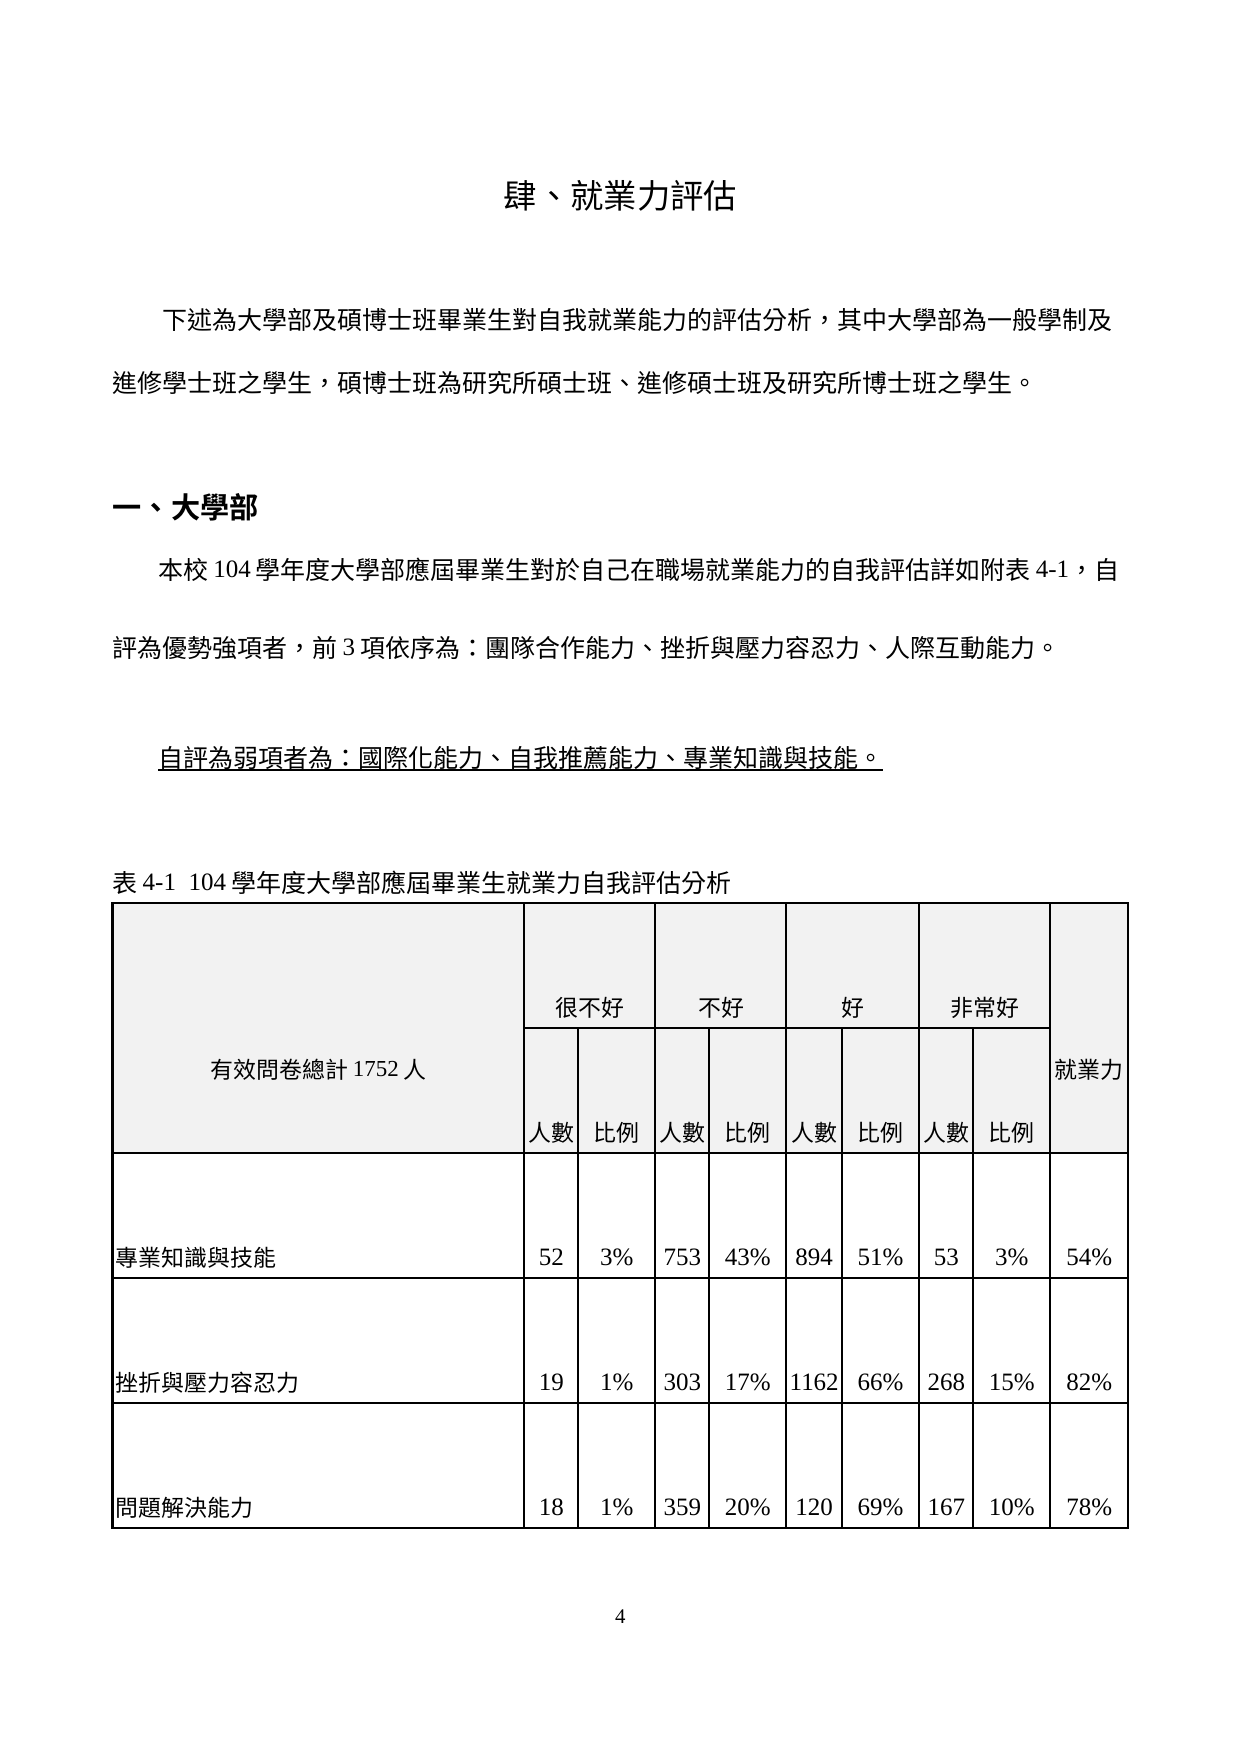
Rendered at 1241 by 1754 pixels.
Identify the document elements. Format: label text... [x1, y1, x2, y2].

table_cell 問題解決能力 [114, 1404, 523, 1527]
table_cell 51% [843, 1154, 918, 1277]
text 下述為大學部及碩博士班畢業生對自我就業能力的評估分析，其中大學部為一般學制及進修學士班之學生，碩博士班為研究所碩士班、進修碩士班及研究所博士班之學生。 [112, 277, 1128, 402]
text 表4-1 104學年度大學部應屆畢業生就業力自我評估分析 [112, 839, 1128, 902]
table_cell 753 [656, 1154, 708, 1277]
table_cell 66% [843, 1279, 918, 1402]
table_cell 82% [1051, 1279, 1127, 1402]
table_cell 53 [920, 1154, 972, 1277]
table_cell 人數 [525, 1029, 577, 1152]
table_cell 69% [843, 1404, 918, 1527]
table_cell 120 [787, 1404, 841, 1527]
table_cell 挫折與壓力容忍力 [114, 1279, 523, 1402]
table_cell 人數 [920, 1029, 972, 1152]
table_cell 167 [920, 1404, 972, 1527]
text 一、大學部 [112, 464, 1128, 527]
table_cell 19 [525, 1279, 577, 1402]
table_cell 1% [579, 1404, 654, 1527]
table_cell 54% [1051, 1154, 1127, 1277]
text 自評為弱項者為：國際化能力、自我推薦能力、專業知識與技能。 [112, 714, 1128, 777]
table_header 非常好 [920, 904, 1049, 1027]
table_cell 比例 [579, 1029, 654, 1152]
table_cell 78% [1051, 1404, 1127, 1527]
table_cell 20% [710, 1404, 785, 1527]
table_header 好 [787, 904, 918, 1027]
table_cell 比例 [710, 1029, 785, 1152]
table_cell 15% [974, 1279, 1049, 1402]
subtitle 肆、就業力評估 [112, 152, 1128, 214]
table_header 就業力 [1051, 904, 1127, 1152]
table_cell 1162 [787, 1279, 841, 1402]
table_cell 359 [656, 1404, 708, 1527]
table_cell 52 [525, 1154, 577, 1277]
text 本校104學年度大學部應屆畢業生對於自己在職場就業能力的自我評估詳如附表4-1，自評為優勢強項者，前3項依序為：團隊合作能力、挫折與壓力容忍力、人際互動能力。 [112, 527, 1128, 668]
table_cell 303 [656, 1279, 708, 1402]
table_cell 18 [525, 1404, 577, 1527]
table_cell 比例 [843, 1029, 918, 1152]
table_cell 人數 [656, 1029, 708, 1152]
table_header 有效問卷總計1752人 [114, 904, 523, 1152]
table_cell 268 [920, 1279, 972, 1402]
table_cell 10% [974, 1404, 1049, 1527]
table_cell 專業知識與技能 [114, 1154, 523, 1277]
table_cell 人數 [787, 1029, 841, 1152]
table_cell 比例 [974, 1029, 1049, 1152]
table_cell 3% [974, 1154, 1049, 1277]
table_header 很不好 [525, 904, 654, 1027]
table_cell 1% [579, 1279, 654, 1402]
table_header 不好 [656, 904, 785, 1027]
table_cell 3% [579, 1154, 654, 1277]
table_cell 17% [710, 1279, 785, 1402]
table_cell 43% [710, 1154, 785, 1277]
table_cell 894 [787, 1154, 841, 1277]
